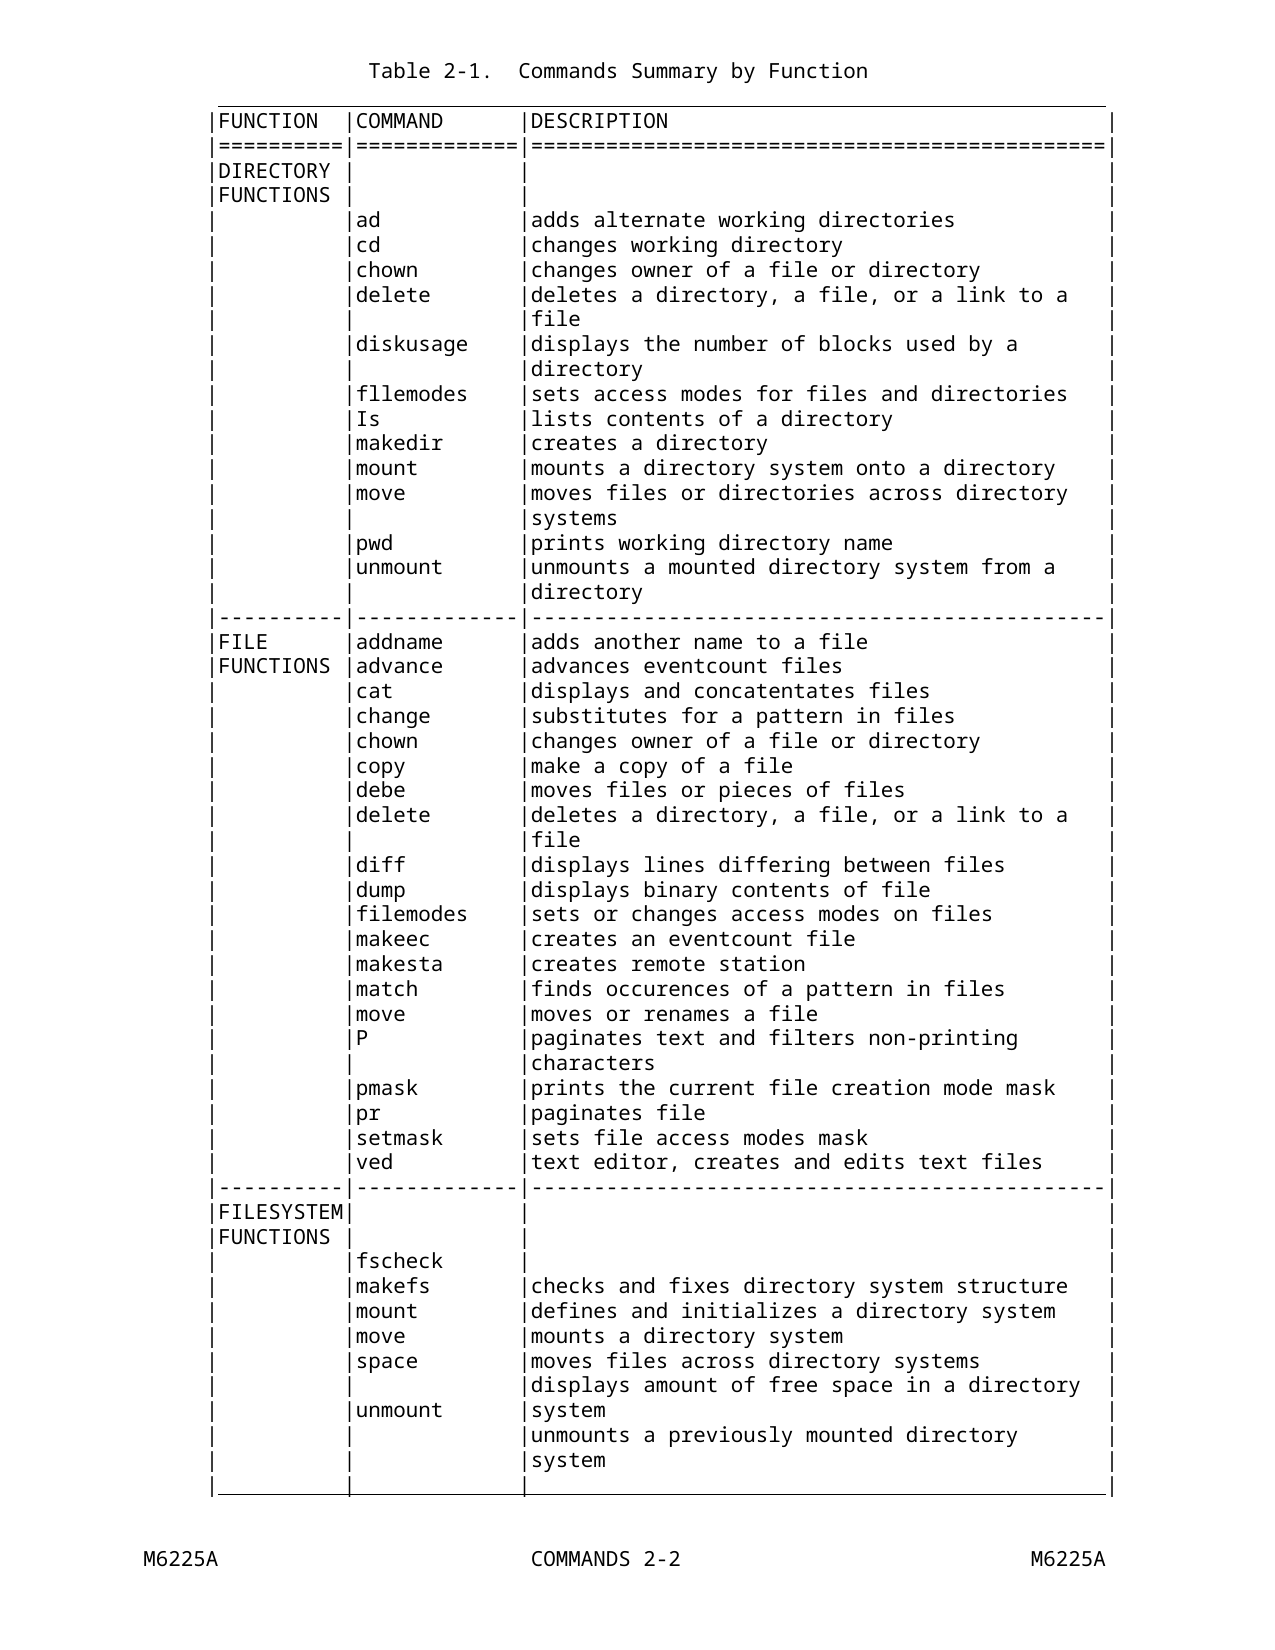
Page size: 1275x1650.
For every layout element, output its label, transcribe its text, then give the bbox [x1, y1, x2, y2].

text | |makedir |creates a directory | [118, 431, 1145, 456]
text | |move |mounts a directory system | [118, 1323, 1145, 1348]
text | |move |moves files or directories across directory | [118, 481, 1145, 505]
text |FILESYSTEM| | | [118, 1199, 1145, 1224]
text | |change |substitutes for a pattern in files | [118, 704, 1145, 728]
text | |fscheck | | [118, 1249, 1145, 1274]
text | |pmask |prints the current file creation mode mask | [118, 1076, 1145, 1100]
text | |dump |displays binary contents of file | [118, 877, 1145, 902]
text | |move |moves or renames a file | [118, 1001, 1145, 1026]
text | |P |paginates text and filters non-printing | [118, 1026, 1145, 1051]
text | |chown |changes owner of a file or directory | [118, 257, 1145, 282]
text | |space |moves files across directory systems | [118, 1348, 1145, 1373]
text | | |characters | [118, 1051, 1145, 1076]
text |FILE |addname |adds another name to a file | [118, 629, 1145, 654]
text | | |file | [118, 828, 1145, 852]
text |FUNCTIONS | | | [118, 183, 1145, 208]
text |----------|-------------|----------------------------------------------| [118, 1175, 1145, 1199]
text | |diff |displays lines differing between files | [118, 852, 1145, 877]
text | | | | [118, 1472, 1145, 1497]
text |FUNCTION |COMMAND |DESCRIPTION | [118, 109, 1145, 133]
text M6225A COMMANDS 2-2 M6225A [118, 1547, 1145, 1571]
text Table 2-1. Commands Summary by Function [118, 59, 1145, 84]
text | |mount |mounts a directory system onto a directory | [118, 456, 1145, 481]
text | |pwd |prints working directory name | [118, 530, 1145, 555]
text | | |file | [118, 307, 1145, 332]
text | |pr |paginates file | [118, 1100, 1145, 1125]
text |==========|=============|==============================================| [118, 133, 1145, 158]
text | |delete |deletes a directory, a file, or a link to a | [118, 282, 1145, 307]
text | |copy |make a copy of a file | [118, 753, 1145, 778]
text |FUNCTIONS | | | [118, 1224, 1145, 1249]
text | | |systems | [118, 505, 1145, 530]
text | | |unmounts a previously mounted directory | [118, 1423, 1145, 1447]
text |FUNCTIONS |advance |advances eventcount files | [118, 654, 1145, 679]
text | | |displays amount of free space in a directory | [118, 1373, 1145, 1398]
text | |ved |text editor, creates and edits text files | [118, 1150, 1145, 1175]
text | | |directory | [118, 580, 1145, 604]
text | |makesta |creates remote station | [118, 952, 1145, 976]
text | | |system | [118, 1447, 1145, 1472]
text | |makefs |checks and fixes directory system structure | [118, 1274, 1145, 1299]
text | |cd |changes working directory | [118, 233, 1145, 257]
text | |makeec |creates an eventcount file | [118, 927, 1145, 952]
text | |match |finds occurences of a pattern in files | [118, 976, 1145, 1001]
text |----------|-------------|----------------------------------------------| [118, 604, 1145, 629]
text | |ad |adds alternate working directories | [118, 208, 1145, 233]
text | |fllemodes |sets access modes for files and directories | [118, 381, 1145, 406]
text | |diskusage |displays the number of blocks used by a | [118, 332, 1145, 357]
text | |chown |changes owner of a file or directory | [118, 728, 1145, 753]
text |DIRECTORY | | | [118, 158, 1145, 183]
text | |mount |defines and initializes a directory system | [118, 1299, 1145, 1323]
text | |debe |moves files or pieces of files | [118, 778, 1145, 803]
text | |Is |lists contents of a directory | [118, 406, 1145, 431]
text | |unmount |system | [118, 1398, 1145, 1423]
text | |delete |deletes a directory, a file, or a link to a | [118, 803, 1145, 828]
text | |cat |displays and concatentates files | [118, 679, 1145, 704]
text | |setmask |sets file access modes mask | [118, 1125, 1145, 1150]
text | |filemodes |sets or changes access modes on files | [118, 902, 1145, 927]
text | |unmount |unmounts a mounted directory system from a | [118, 555, 1145, 580]
text | | |directory | [118, 357, 1145, 381]
